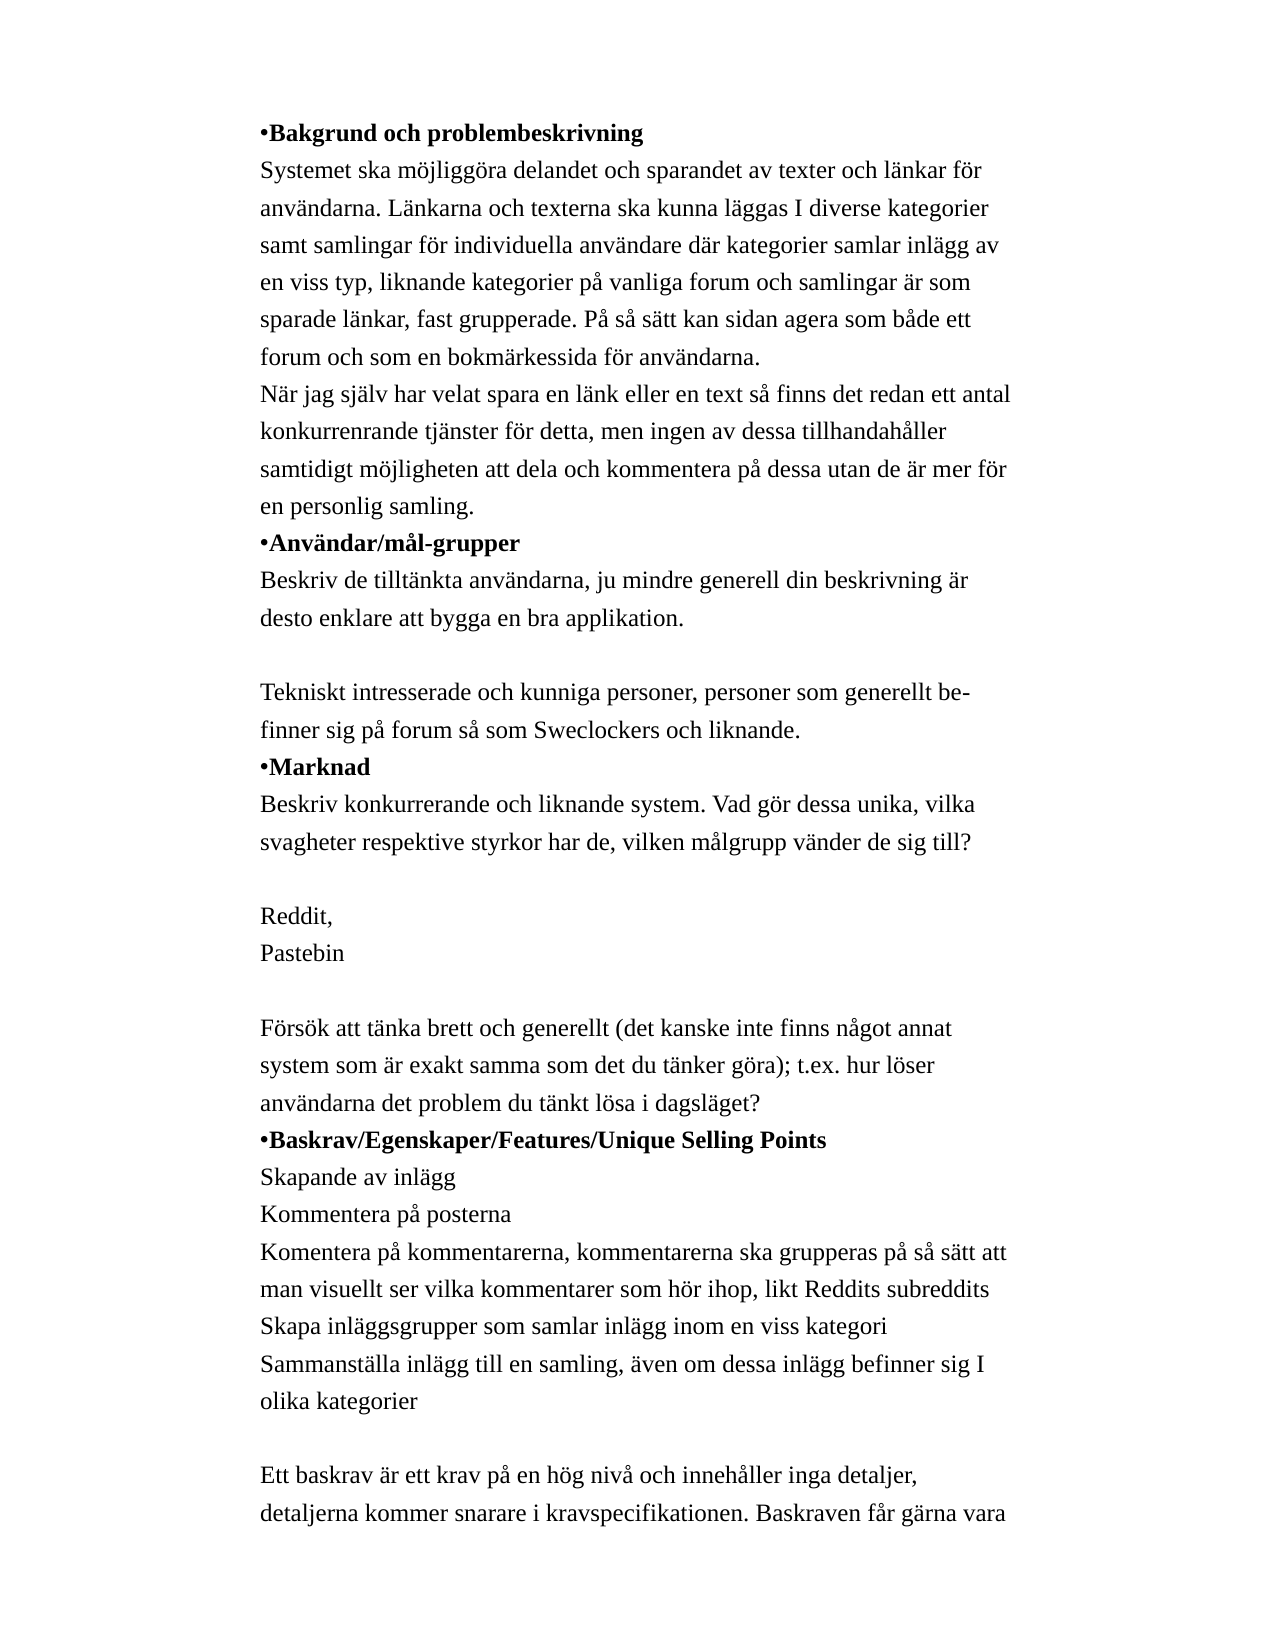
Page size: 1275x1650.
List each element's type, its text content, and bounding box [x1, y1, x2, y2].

list Användar/mål-grupper Beskriv de tilltänkta användarna, ju mindre generell din beskrivning är desto enklare att bygga en bra applikation. [260, 528, 1015, 632]
list Pastebin [260, 938, 1015, 1004]
list När jag själv har velat spara en länk eller en text så finns det redan ett antal konkurrenrande tjänster för detta, men ingen av dessa tillhandahåller samtidigt möjligheten att dela och kommentera på dessa utan de är mer för en personlig samling. [260, 379, 1015, 520]
list Bakgrund och problembeskrivning Systemet ska möjliggöra delandet och sparandet av texter och länkar för användarna. Länkarna och texterna ska kunna läggas I diverse kategorier samt samlingar för individuella användare där kategorier samlar inlägg av en viss typ, liknande kategorier på vanliga forum och samlingar är som sparade länkar, fast grupperade. På så sätt kan sidan agera som både ett forum och som en bokmärkessida för användarna. [260, 118, 1015, 371]
list Marknad Beskriv konkurrerande och liknande system. Vad gör dessa unika, vilka svagheter respektive styrkor har de, vilken målgrupp vänder de sig till? Reddit, [260, 752, 1015, 930]
list Tekniskt intresserade och kunniga personer, personer som generellt be­finner sig på forum så som Sweclockers och liknande. [260, 640, 1015, 743]
list Kommentera på posterna Komentera på kommentarerna, kommentarerna ska grupperas på så sätt att man visuellt ser vilka kommentarer som hör ihop, likt Reddits subreddits Skapa inläggsgrupper som samlar inlägg inom en viss kategori Sammanställa inlägg till en samling, även om dessa inlägg befinner sig I olika kategorier Ett baskrav är ett krav på en hög nivå och innehåller inga detaljer, detaljerna kommer snarare i kravspecifikationen. Baskraven får gärna vara [260, 1199, 1015, 1527]
list Försök att tänka brett och generellt (det kanske inte finns något annat system som är exakt samma som det du tänker göra); t.ex. hur löser användarna det problem du tänkt lösa i dagsläget? [260, 1013, 1015, 1116]
list Baskrav/Egenskaper/Features/Unique Selling Points Skapande av inlägg [260, 1125, 1015, 1191]
